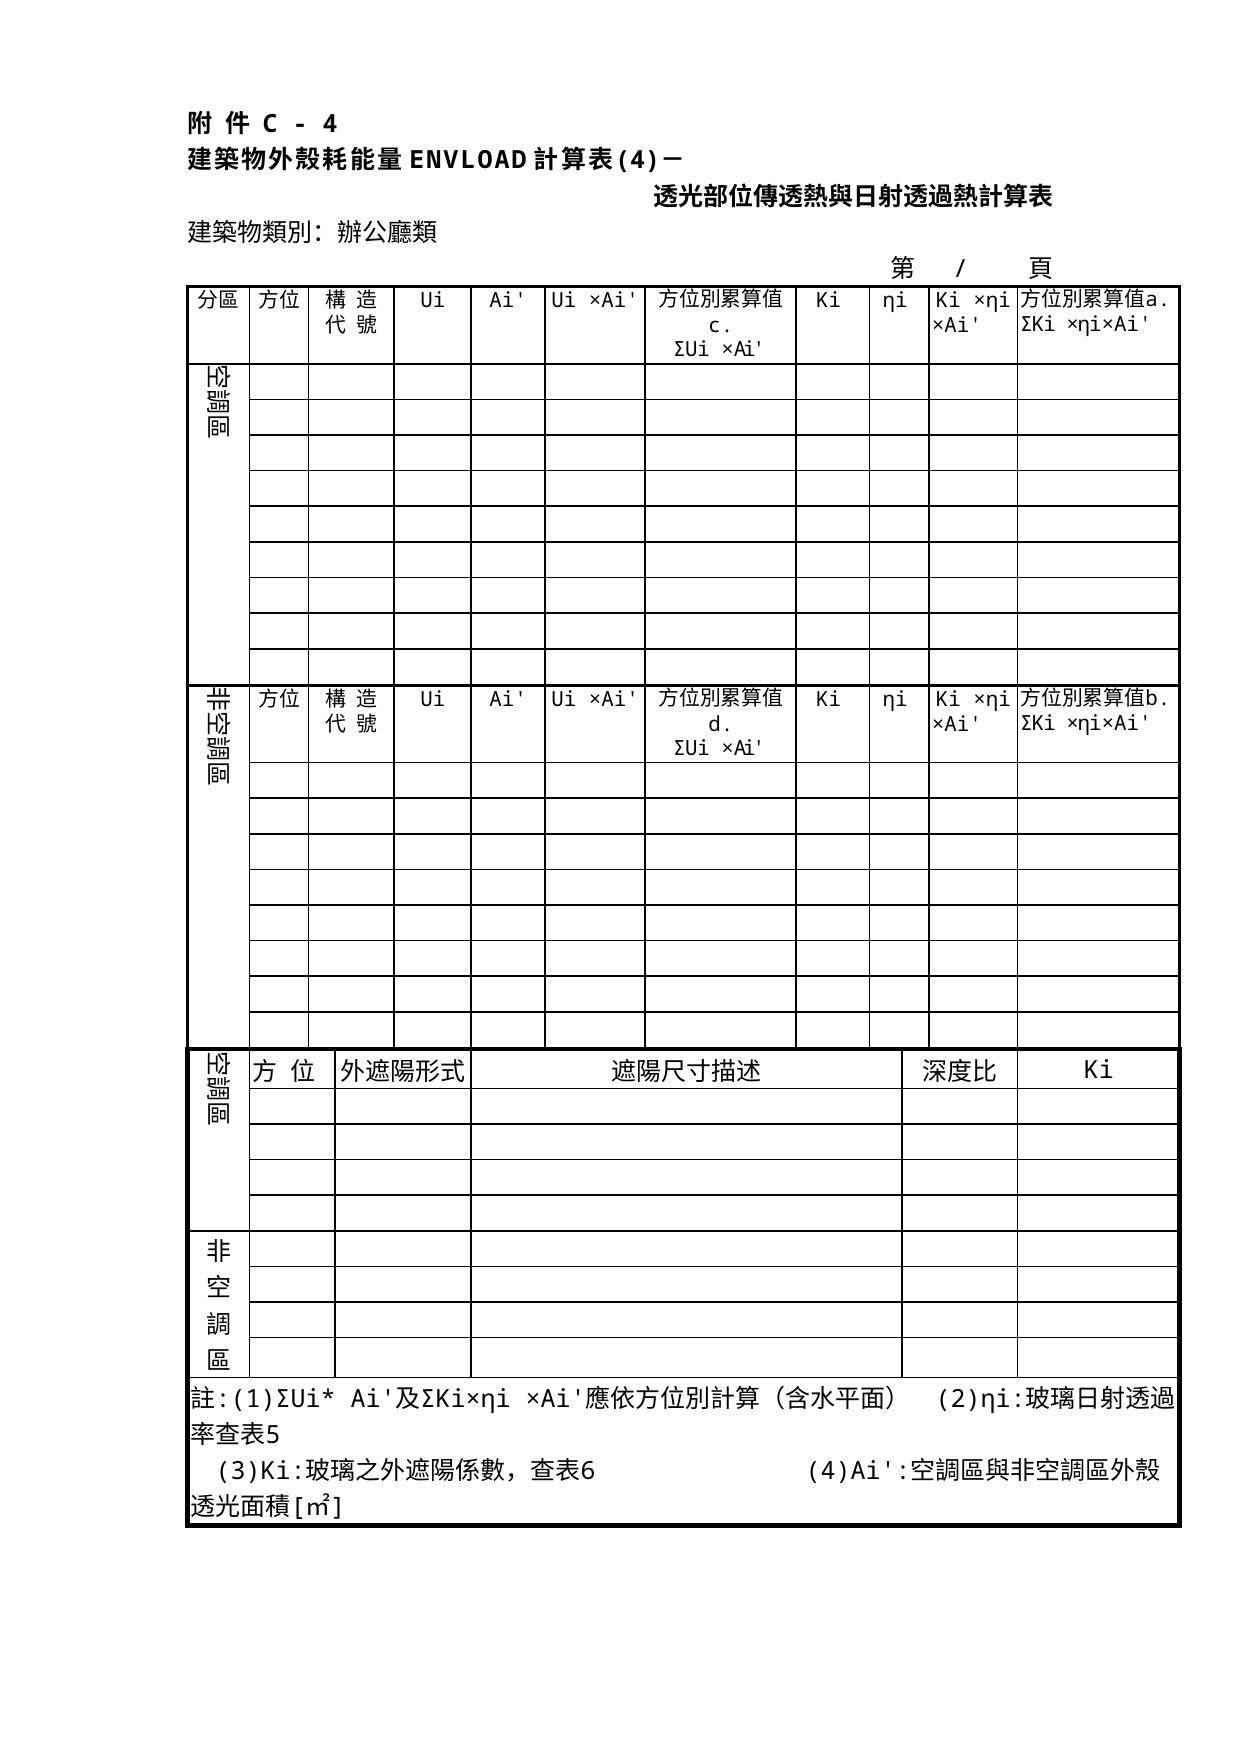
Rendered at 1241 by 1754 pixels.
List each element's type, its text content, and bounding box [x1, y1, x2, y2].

table_cell [472, 436, 544, 470]
table_cell [930, 977, 1017, 1011]
table_header 分區 [189, 288, 249, 363]
table_cell [472, 400, 544, 434]
table_cell [930, 763, 1017, 797]
table_cell Ki [797, 687, 869, 762]
table_cell [472, 650, 544, 683]
table_cell [472, 1089, 901, 1123]
table_cell [309, 1013, 393, 1047]
table_cell [250, 977, 308, 1011]
table_cell [250, 763, 308, 797]
table_cell [250, 799, 308, 833]
table_cell 註:(1)ΣUi* Ai'及ΣKi×ηi ×Ai'應依方位別計算（含水平面） (2)ηi:玻璃日射透過率查表5 (3)Ki:玻璃之外遮陽係數，查表6 (4)Ai':空調區與非空調區外殼透光面積[㎡] [190, 1378, 1177, 1523]
table_cell [250, 365, 308, 398]
table_cell [870, 1013, 928, 1047]
table_cell [903, 1303, 1017, 1337]
table_cell [870, 578, 928, 612]
table_cell [395, 835, 470, 868]
table_cell [309, 870, 393, 904]
table_cell [870, 941, 928, 975]
table_cell [870, 799, 928, 833]
table_cell [797, 507, 869, 541]
table_cell [309, 543, 393, 577]
table_cell [646, 543, 795, 577]
table_cell [546, 614, 644, 648]
table_cell [797, 436, 869, 470]
table_cell [395, 977, 470, 1011]
table_cell [870, 763, 928, 797]
table_cell 方位別累算值b. ΣKi ×ηi×Ai' [1018, 687, 1178, 762]
table_cell [395, 941, 470, 975]
table_cell 方位別累算值d. ΣUi ×Ai' [646, 687, 795, 762]
table_cell [930, 471, 1017, 505]
table_cell [797, 906, 869, 940]
table_cell [250, 1089, 334, 1123]
table_cell 空調區 [190, 1051, 249, 1230]
table_cell [797, 763, 869, 797]
table_cell [395, 507, 470, 541]
table_cell [1018, 1160, 1177, 1194]
table_header 方位別累算值c. ΣUi ×Ai' [646, 288, 795, 363]
table_cell [395, 365, 470, 398]
table_cell 非空調區 [189, 687, 249, 1047]
table_cell [797, 941, 869, 975]
table_cell [797, 870, 869, 904]
table_cell [646, 471, 795, 505]
table_cell [870, 906, 928, 940]
table_cell [1018, 650, 1178, 683]
table_cell [395, 799, 470, 833]
table_cell [903, 1338, 1017, 1377]
table_cell Ui [395, 687, 470, 762]
table_cell [797, 835, 869, 868]
table_cell [546, 400, 644, 434]
table_cell [546, 941, 644, 975]
table_cell [336, 1232, 470, 1266]
table_cell [472, 578, 544, 612]
table_cell [903, 1125, 1017, 1159]
table_cell [646, 507, 795, 541]
table_cell [309, 614, 393, 648]
table_cell [546, 471, 644, 505]
table_cell [1018, 400, 1178, 434]
table_cell [903, 1089, 1017, 1123]
table_cell [870, 543, 928, 577]
table_cell [1018, 763, 1178, 797]
table_cell [309, 941, 393, 975]
table_cell [472, 1232, 901, 1266]
table_cell [472, 1303, 901, 1337]
table_cell [1018, 1196, 1177, 1230]
table_cell [472, 1338, 901, 1377]
table_cell [309, 650, 393, 683]
table_cell [250, 1267, 334, 1301]
table_header Ai' [472, 288, 544, 363]
table_cell [1018, 365, 1178, 398]
table_cell [309, 365, 393, 398]
table_cell [546, 578, 644, 612]
text 透光部位傳透熱與日射透過熱計算表 [187, 176, 1053, 212]
table_cell [1018, 799, 1178, 833]
table_cell [930, 543, 1017, 577]
table_cell [1018, 941, 1178, 975]
table_cell [870, 650, 928, 683]
table_cell [250, 1232, 334, 1266]
table_cell Ai' [472, 687, 544, 762]
table_cell 方位 [250, 687, 308, 762]
table_cell [930, 650, 1017, 683]
table_cell [1018, 614, 1178, 648]
table_header Ui ×Ai' [546, 288, 644, 363]
table_cell [870, 835, 928, 868]
table_cell [250, 1338, 334, 1377]
table_cell [1018, 471, 1178, 505]
table_cell [336, 1089, 470, 1123]
table_cell [930, 906, 1017, 940]
table_cell [309, 835, 393, 868]
table_cell [472, 941, 544, 975]
table_cell [546, 906, 644, 940]
table_cell [870, 977, 928, 1011]
table_cell [797, 650, 869, 683]
table_cell [395, 650, 470, 683]
table_cell [1018, 1267, 1177, 1301]
table_cell [646, 614, 795, 648]
table_header Ki [797, 288, 869, 363]
table_cell [903, 1267, 1017, 1301]
table_cell [797, 614, 869, 648]
table_cell [472, 1013, 544, 1047]
table_header 方位 [250, 288, 308, 363]
table_cell [1018, 870, 1178, 904]
table_cell [646, 835, 795, 868]
table_cell [870, 436, 928, 470]
table_cell [546, 870, 644, 904]
table_cell [1018, 835, 1178, 868]
table_cell [309, 507, 393, 541]
table_cell [309, 763, 393, 797]
table_cell [870, 400, 928, 434]
table_cell [1018, 977, 1178, 1011]
table_cell [309, 436, 393, 470]
table_cell [1018, 1013, 1178, 1047]
table_cell [546, 543, 644, 577]
table_cell [646, 799, 795, 833]
table_header ηi [870, 288, 928, 363]
table_cell [646, 941, 795, 975]
table_cell [930, 870, 1017, 904]
table_cell [472, 1125, 901, 1159]
table_cell [250, 543, 308, 577]
table_cell [797, 578, 869, 612]
table_cell [646, 650, 795, 683]
table_cell [1018, 1232, 1177, 1266]
table_cell [395, 578, 470, 612]
table_cell [870, 365, 928, 398]
table_cell 外遮陽形式 [336, 1051, 470, 1087]
table_cell [546, 507, 644, 541]
table_cell [1018, 507, 1178, 541]
table_cell [472, 870, 544, 904]
table_cell [309, 906, 393, 940]
table_cell [472, 763, 544, 797]
table_cell [395, 471, 470, 505]
table_cell [309, 799, 393, 833]
table_cell [930, 578, 1017, 612]
table_cell [797, 799, 869, 833]
table_cell Ki ×ηi ×Ai' [930, 687, 1017, 762]
table_cell [646, 400, 795, 434]
table_header Ui [395, 288, 470, 363]
text 建築物外殼耗能量ENVLOAD計算表(4)－ [187, 140, 1053, 176]
table_cell [395, 763, 470, 797]
table_cell [336, 1125, 470, 1159]
text 附 件 C - 4 [187, 103, 1053, 140]
table_cell [250, 941, 308, 975]
text 第 / 頁 [187, 248, 1053, 285]
table_cell [472, 906, 544, 940]
table_cell Ki [1018, 1051, 1177, 1087]
table_cell [646, 436, 795, 470]
table_header Ki ×ηi ×Ai' [930, 288, 1017, 363]
table_cell [250, 870, 308, 904]
table_cell [930, 941, 1017, 975]
table_cell [930, 400, 1017, 434]
table_cell [395, 906, 470, 940]
table_cell [309, 578, 393, 612]
table_cell [250, 507, 308, 541]
table_cell [930, 436, 1017, 470]
table_cell [336, 1196, 470, 1230]
table_cell [797, 1013, 869, 1047]
table_header 構 造 代 號 [309, 288, 393, 363]
table_cell [1018, 543, 1178, 577]
table_cell [1018, 1303, 1177, 1337]
table_cell [472, 1160, 901, 1194]
table_cell [546, 763, 644, 797]
table_cell [903, 1232, 1017, 1266]
table_cell [395, 1013, 470, 1047]
table_cell [646, 870, 795, 904]
table_cell [646, 578, 795, 612]
table_cell [250, 436, 308, 470]
table_cell [903, 1196, 1017, 1230]
table_cell [395, 614, 470, 648]
table_cell [1018, 436, 1178, 470]
table_cell [1018, 1338, 1177, 1377]
table_cell [546, 650, 644, 683]
table_cell [395, 543, 470, 577]
table_cell 遮陽尺寸描述 [472, 1051, 901, 1087]
table_cell [250, 1160, 334, 1194]
table_cell [250, 650, 308, 683]
table_cell [1018, 1125, 1177, 1159]
table_cell [336, 1303, 470, 1337]
table_cell [336, 1338, 470, 1377]
table_cell [395, 436, 470, 470]
table_cell 深度比 [903, 1051, 1017, 1087]
table_cell [1018, 1089, 1177, 1123]
table_cell [309, 977, 393, 1011]
table_cell [472, 799, 544, 833]
table_cell [336, 1160, 470, 1194]
table_cell [472, 507, 544, 541]
table_cell [472, 1267, 901, 1301]
table_cell [930, 1013, 1017, 1047]
table_cell [250, 400, 308, 434]
table_cell [336, 1267, 470, 1301]
table_cell [930, 799, 1017, 833]
table_cell [250, 578, 308, 612]
table_cell [309, 400, 393, 434]
table_cell [870, 471, 928, 505]
table_cell [472, 1196, 901, 1230]
table_cell [797, 471, 869, 505]
table_cell [930, 835, 1017, 868]
table_cell [472, 365, 544, 398]
table_cell [250, 906, 308, 940]
table_cell [870, 507, 928, 541]
table_cell [930, 507, 1017, 541]
table_cell [1018, 906, 1178, 940]
table_cell [546, 365, 644, 398]
table_cell [250, 471, 308, 505]
table_cell [472, 543, 544, 577]
text 建築物類別：辦公廳類 [187, 212, 1053, 248]
table_cell [646, 977, 795, 1011]
table_cell [250, 1013, 308, 1047]
table_cell 空調區 [189, 365, 249, 683]
table_cell [472, 471, 544, 505]
table_cell [646, 365, 795, 398]
table_cell 非 空 調 區 [190, 1232, 249, 1377]
table_cell [870, 614, 928, 648]
table_cell [395, 870, 470, 904]
table_cell [797, 365, 869, 398]
table_cell [395, 400, 470, 434]
table_cell ηi [870, 687, 928, 762]
table_cell [903, 1160, 1017, 1194]
table_cell [472, 977, 544, 1011]
table_cell [797, 543, 869, 577]
table_cell [250, 614, 308, 648]
table_cell Ui ×Ai' [546, 687, 644, 762]
table_cell [546, 977, 644, 1011]
table_cell [1018, 578, 1178, 612]
table_cell [546, 799, 644, 833]
table_cell [870, 870, 928, 904]
table_cell [309, 471, 393, 505]
table_cell [472, 835, 544, 868]
table_cell [250, 835, 308, 868]
table_cell [797, 400, 869, 434]
table_cell [646, 763, 795, 797]
table_cell [546, 436, 644, 470]
table_cell [250, 1125, 334, 1159]
table_cell [546, 835, 644, 868]
table_cell [930, 365, 1017, 398]
table_cell [930, 614, 1017, 648]
table_cell [250, 1303, 334, 1337]
table_cell [646, 906, 795, 940]
table_cell [646, 1013, 795, 1047]
table_cell 方 位 [250, 1051, 334, 1087]
table_cell [546, 1013, 644, 1047]
table_cell 構 造 代 號 [309, 687, 393, 762]
table_cell [797, 977, 869, 1011]
table_cell [472, 614, 544, 648]
table_header 方位別累算值a. ΣKi ×ηi×Ai' [1018, 288, 1178, 363]
table_cell [250, 1196, 334, 1230]
